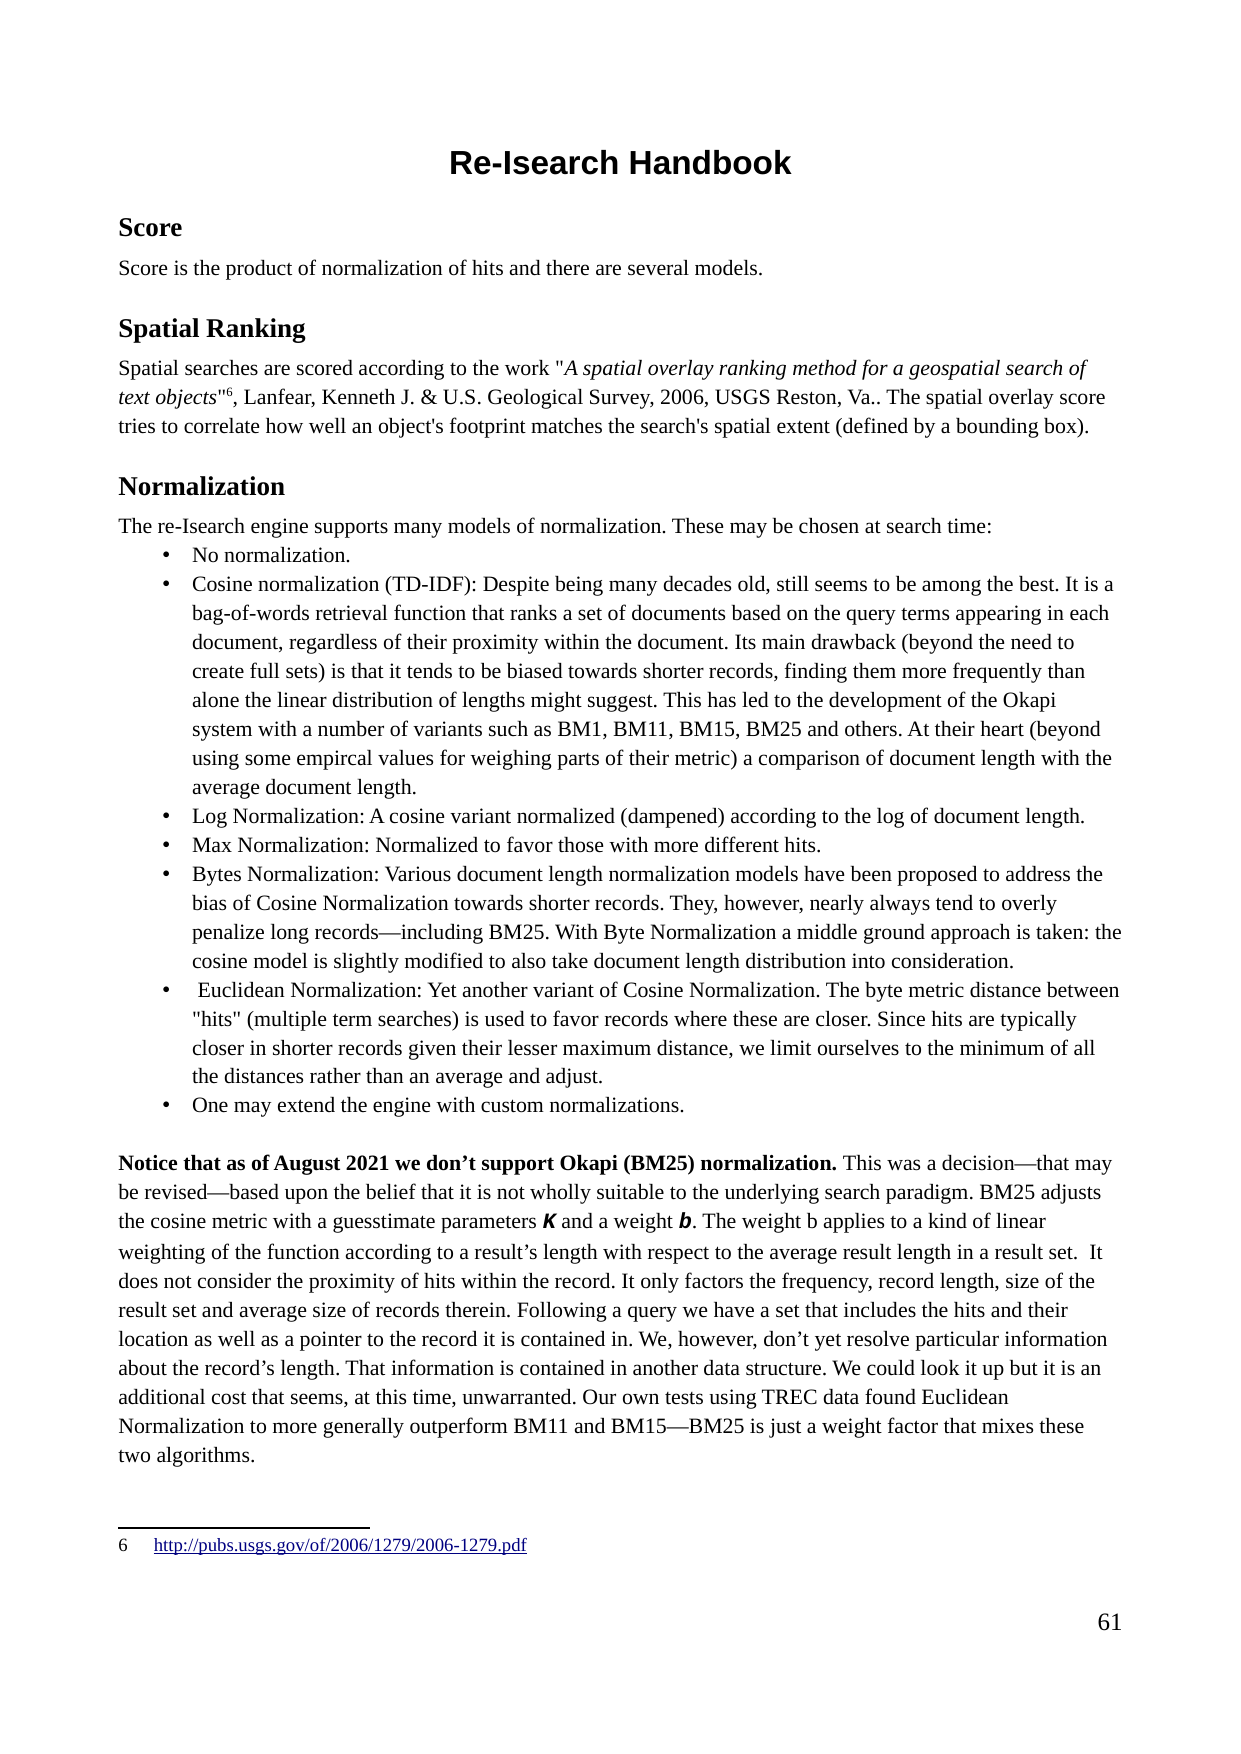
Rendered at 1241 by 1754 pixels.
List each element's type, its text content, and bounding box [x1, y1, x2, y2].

text The re-Isearch engine supports many models of normalization. These may be chosen at search time: [118, 513, 1122, 538]
text Spatial searches are scored according to the work "A spatial overlay ranking method for a geospatial search of text objects", Lanfear, Kenneth J. & U.S. Geological Survey, 2006, USGS Reston, Va.. The spatial overlay score tries to correlate how well an object's footprint matches the search's spatial extent (defined by a bounding box). [118, 355, 1122, 438]
list Max Normalization: Normalized to favor those with more different hits. [162, 832, 1122, 857]
text Score is the product of normalization of hits and there are several models. [118, 255, 1122, 280]
list Log Normalization: A cosine variant normalized (dampened) according to the log of document length. [162, 803, 1122, 828]
list One may extend the engine with custom normalizations. [162, 1092, 1122, 1118]
text http://pubs.usgs.gov/of/2006/1279/2006-1279.pdf [118, 1534, 1122, 1556]
subtitle Score [118, 212, 1122, 243]
list Cosine normalization (TD-IDF): Despite being many decades old, still seems to be among the best. It is a bag-of-words retrieval function that ranks a set of documents based on the query terms appearing in each document, regardless of their proximity within the document. Its main drawback (beyond the need to create full sets) is that it tends to be biased towards shorter records, finding them more frequently than alone the linear distribution of lengths might suggest. This has led to the development of the Okapi system with a number of variants such as BM1, BM11, BM15, BM25 and others. At their heart (beyond using some empircal values for weighing parts of their metric) a comparison of document length with the average document length. [162, 571, 1122, 799]
list Euclidean Normalization: Yet another variant of Cosine Normalization. The byte metric distance between "hits" (multiple term searches) is used to favor records where these are closer. Since hits are typically closer in shorter records given their lesser maximum distance, we limit ourselves to the minimum of all the distances rather than an average and adjust. [162, 977, 1122, 1089]
list No normalization. [162, 542, 1122, 567]
subtitle Normalization [118, 470, 1122, 501]
list Bytes Normalization: Various document length normalization models have been proposed to address the bias of Cosine Normalization towards shorter records. They, however, nearly always tend to overly penalize long records—including BM25. With Byte Normalization a middle ground approach is taken: the cosine model is slightly modified to also take document length distribution into consideration. [162, 861, 1122, 973]
text Notice that as of August 2021 we don’t support Okapi (BM25) normalization. This was a decision—that may be revised—based upon the belief that it is not wholly suitable to the underlying search paradigm. BM25 adjusts the cosine metric with a guesstimate parameters K and a weight b. The weight b applies to a kind of linear weighting of the function according to a result’s length with respect to the average result length in a result set. It does not consider the proximity of hits within the record. It only factors the frequency, record length, size of the result set and average size of records therein. Following a query we have a set that includes the hits and their location as well as a pointer to the record it is contained in. We, however, don’t yet resolve particular information about the record’s length. That information is contained in another data structure. We could look it up but it is an additional cost that seems, at this time, unwarranted. Our own tests using TREC data found Euclidean Normalization to more generally outperform BM11 and BM15—BM25 is just a weight factor that mixes these two algorithms. [118, 1150, 1122, 1467]
subtitle Spatial Ranking [118, 312, 1122, 343]
